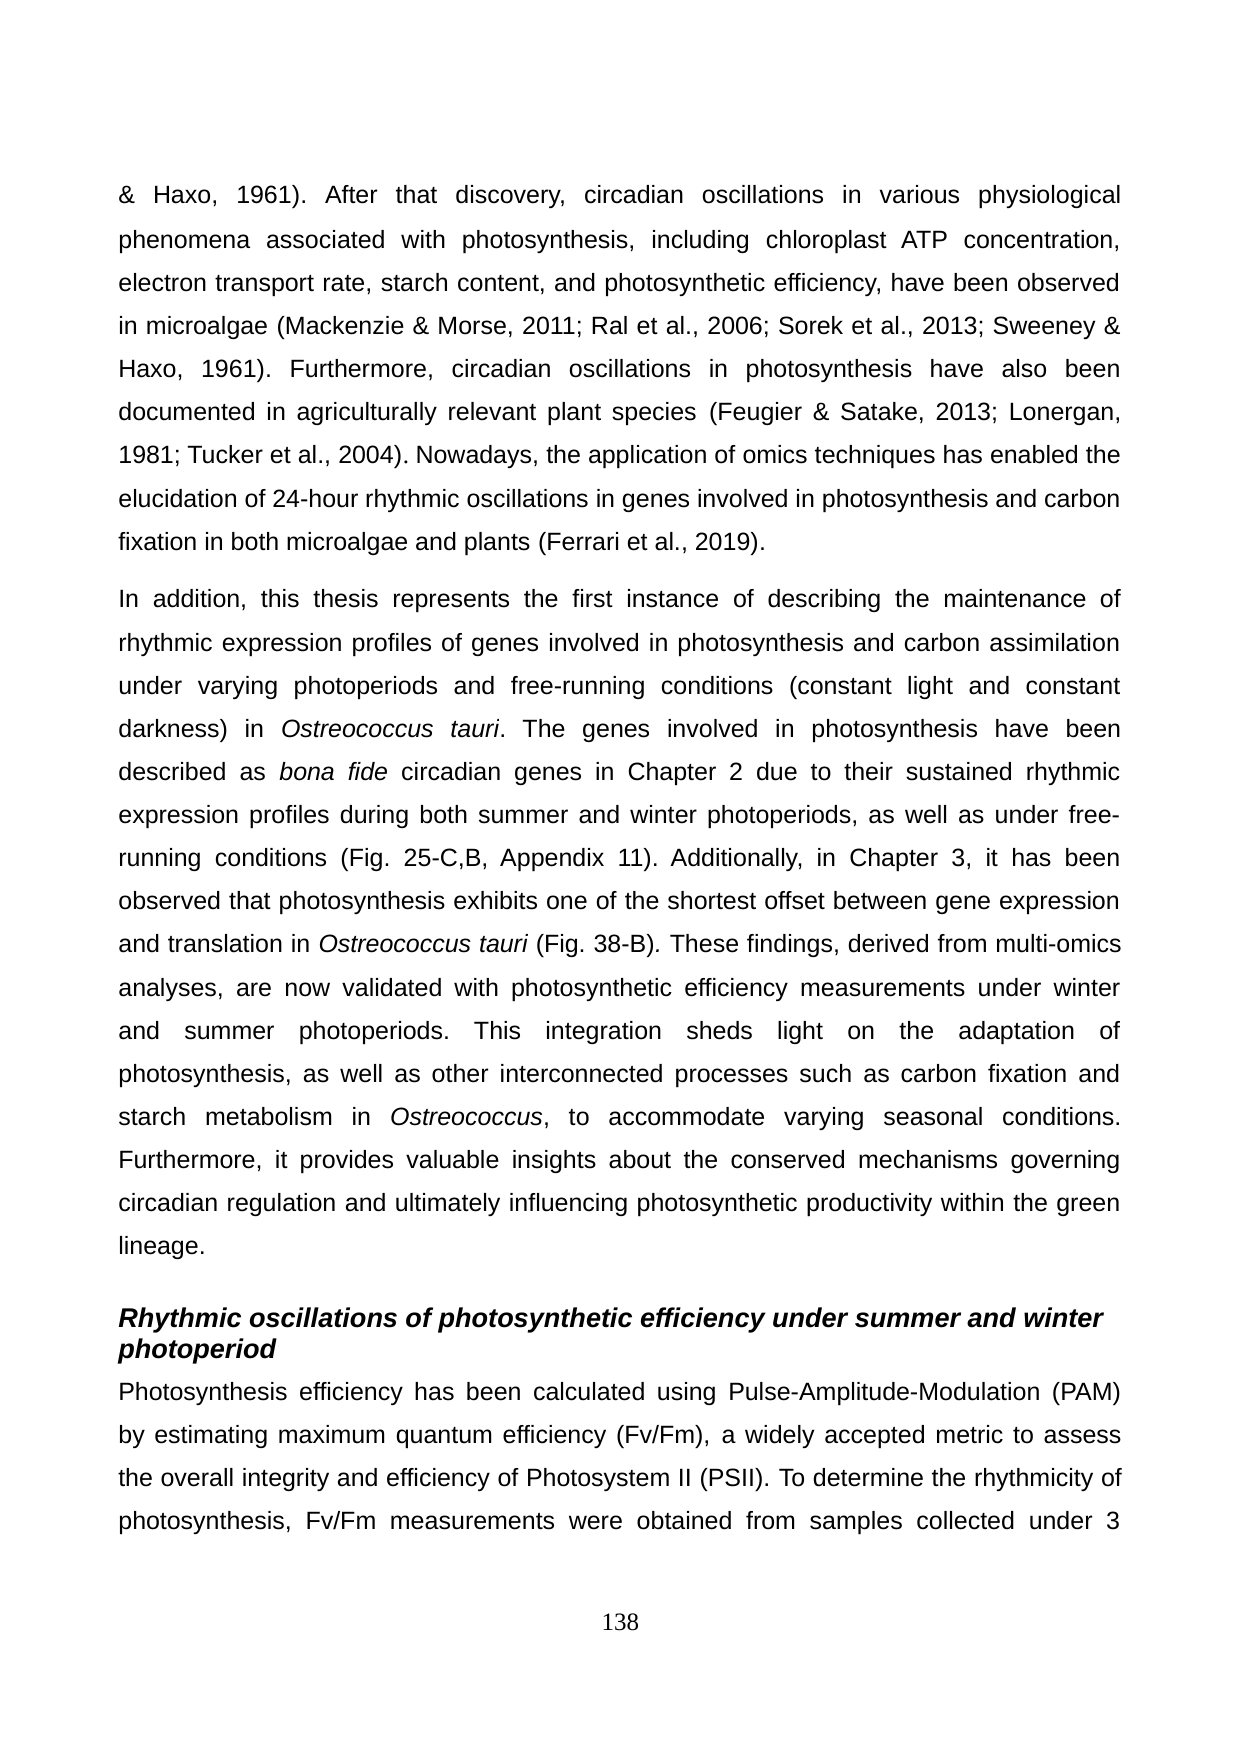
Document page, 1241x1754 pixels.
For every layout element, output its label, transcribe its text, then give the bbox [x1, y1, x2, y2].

subtitle Rhythmic oscillations of photosynthetic efficiency under summer and winter photoperiod [118, 1302, 1122, 1364]
text In addition, this thesis represents the first instance of describing the maintenance of rhythmic expression profiles of genes involved in photosynthesis and carbon assimilation under varying photoperiods and free-running conditions (constant light and constant darkness) in Ostreococcus tauri. The genes involved in photosynthesis have been described as bona fide circadian genes in Chapter 2 due to their sustained rhythmic expression profiles during both summer and winter photoperiods, as well as under free-running conditions (Fig. 25-C,B, Appendix 11). Additionally, in Chapter 3, it has been observed that photosynthesis exhibits one of the shortest offset between gene expression and translation in Ostreococcus tauri (Fig. 38-B). These findings, derived from multi-omics analyses, are now validated with photosynthetic efficiency measurements under winter and summer photoperiods. This integration sheds light on the adaptation of photosynthesis, as well as other interconnected processes such as carbon fixation and starch metabolism in Ostreococcus, to accommodate varying seasonal conditions. Furthermore, it provides valuable insights about the conserved mechanisms governing circadian regulation and ultimately influencing photosynthetic productivity within the green lineage. [118, 584, 1122, 1260]
text Photosynthesis efficiency has been calculated using Pulse-Amplitude-Modulation (PAM) by estimating maximum quantum efficiency (Fv/Fm), a widely accepted metric to assess the overall integrity and efficiency of Photosystem II (PSII). To determine the rhythmicity of photosynthesis, Fv/Fm measurements were obtained from samples collected under 3 [118, 1377, 1122, 1535]
text & Haxo, 1961)⁠. After that discovery, circadian oscillations in various physiological phenomena associated with photosynthesis, including chloroplast ATP concentration, electron transport rate, starch content, and photosynthetic efficiency, have been observed in microalgae (Mackenzie & Morse, 2011; Ral et al., 2006; Sorek et al., 2013; Sweeney & Haxo, 1961)⁠. Furthermore, circadian oscillations in photosynthesis have also been documented in agriculturally relevant plant species (Feugier & Satake, 2013; Lonergan, 1981; Tucker et al., 2004)⁠. Nowadays, the application of omics techniques has enabled the elucidation of 24-hour rhythmic oscillations in genes involved in photosynthesis and carbon fixation in both microalgae and plants (Ferrari et al., 2019)⁠. [118, 176, 1122, 556]
